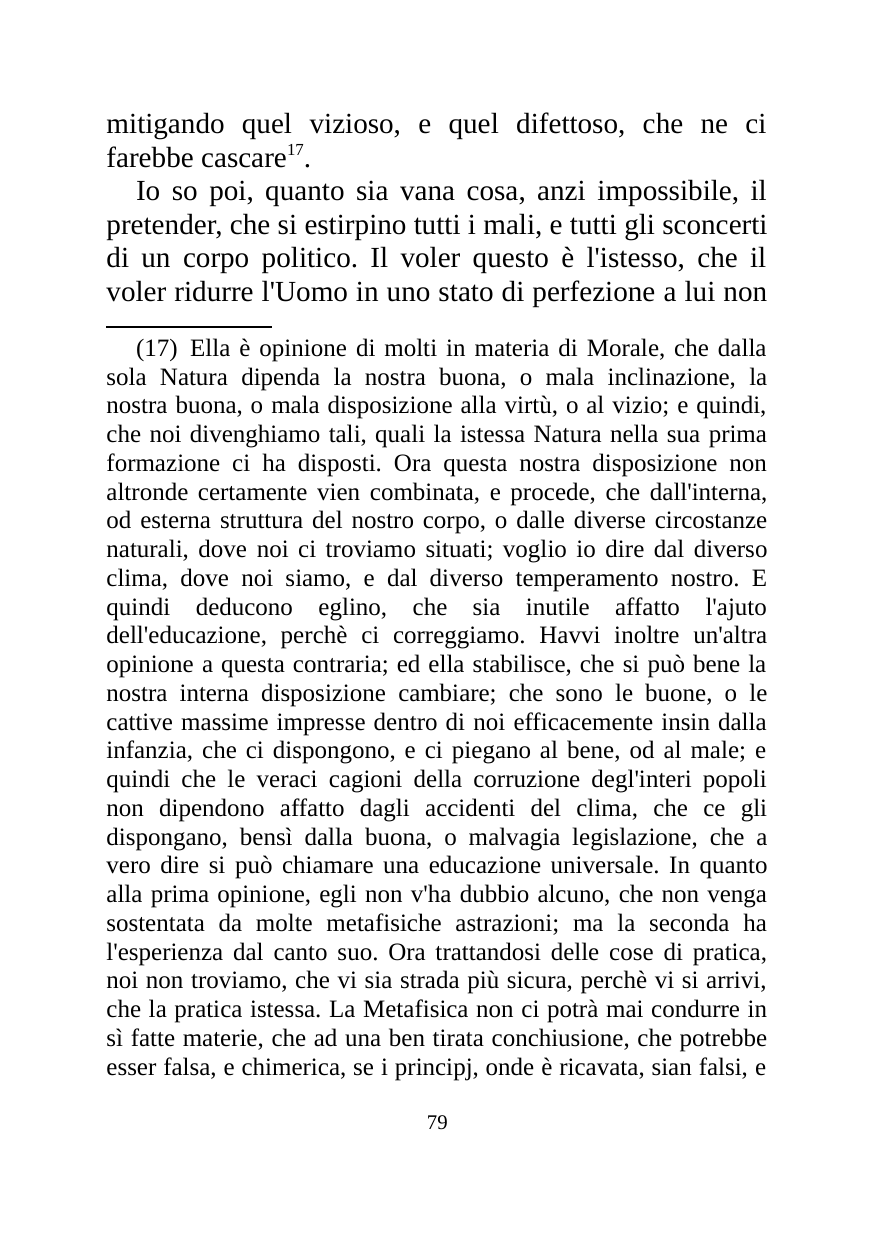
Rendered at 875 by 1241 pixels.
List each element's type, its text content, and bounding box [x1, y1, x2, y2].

text Io so poi, quanto sia vana cosa, anzi impossibile, il pretender, che si estirpino tutti i mali, e tutti gli sconcerti di un corpo politico. Il voler questo è l'istesso, che il voler ridurre l'Uomo in uno stato di perfezione a lui non [106, 173, 768, 307]
text Ella è opinione di molti in materia di Morale, che dalla sola Natura dipenda la nostra buona, o mala inclinazione, la nostra buona, o mala disposizione alla virtù, o al vizio; e quindi, che noi divenghiamo tali, quali la istessa Natura nella sua prima formazione ci ha disposti. Ora questa nostra disposizione non altronde certamente vien combinata, e procede, che dall'interna, od esterna struttura del nostro corpo, o dalle diverse circostanze naturali, dove noi ci troviamo situati; voglio io dire dal diverso clima, dove noi siamo, e dal diverso temperamento nostro. E quindi deducono eglino, che sia inutile affatto l'ajuto dell'educazione, perchè ci correggiamo. Havvi inoltre un'altra opinione a questa contraria; ed ella stabilisce, che si può bene la nostra interna disposizione cambiare; che sono le buone, o le cattive massime impresse dentro di noi efficacemente insin dalla infanzia, che ci dispongono, e ci piegano al bene, od al male; e quindi che le veraci cagioni della corruzione degl'interi popoli non dipendono affatto dagli accidenti del clima, che ce gli dispongano, bensì dalla buona, o malvagia legislazione, che a vero dire si può chiamare una educazione universale. In quanto alla prima opinione, egli non v'ha dubbio alcuno, che non venga sostentata da molte metafisiche astrazioni; ma la seconda ha l'esperienza dal canto suo. Ora trattandosi delle cose di pratica, noi non troviamo, che vi sia strada più sicura, perchè vi si arrivi, che la pratica istessa. La Metafisica non ci potrà mai condurre in sì fatte materie, che ad una ben tirata conchiusione, che potrebbe esser falsa, e chimerica, se i principj, onde è ricavata, sian falsi, e [106, 333, 768, 1080]
text mitigando quel vizioso, e quel difettoso, che ne ci farebbe cascare. [106, 106, 768, 173]
